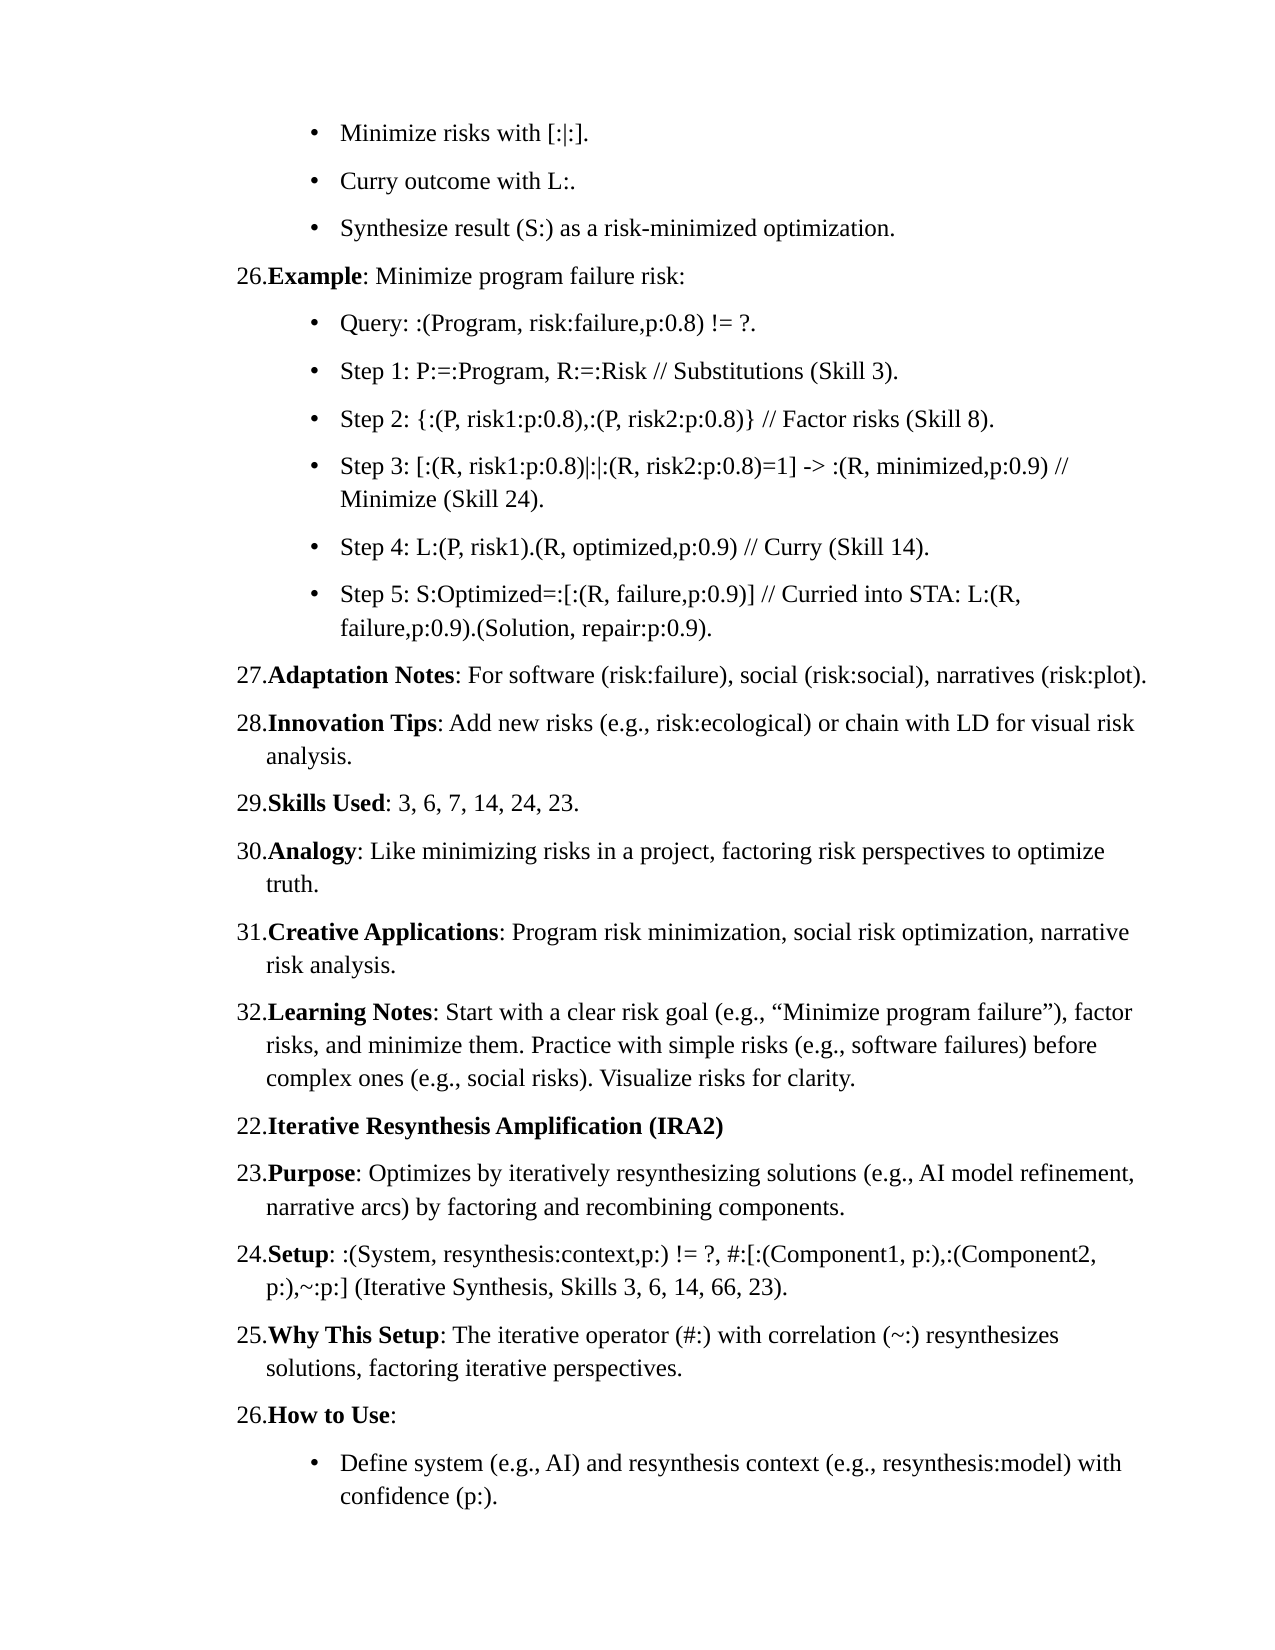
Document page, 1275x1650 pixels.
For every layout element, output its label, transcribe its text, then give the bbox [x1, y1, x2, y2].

list Why This Setup: The iterative operator (#:) with correlation (~:) resynthesizes solutions, factoring iterative perspectives. [236, 1320, 1157, 1382]
list Innovation Tips: Add new risks (e.g., risk:ecological) or chain with LD for visual risk analysis. [236, 708, 1157, 769]
list Step 4: L:(P, risk1).(R, optimized,p:0.9) // Curry (Skill 14). [310, 532, 1157, 561]
list Analogy: Like minimizing risks in a project, factoring risk perspectives to optimize truth. [236, 836, 1157, 898]
list How to Use: [236, 1400, 1157, 1429]
list Step 3: [:(R, risk1:p:0.8)|:|:(R, risk2:p:0.8)=1] -> :(R, minimized,p:0.9) // Minimize (Skill 24). [310, 451, 1157, 513]
list Step 5: S:Optimized=:[:(R, failure,p:0.9)] // Curried into STA: L:(R, failure,p:0.9).(Solution, repair:p:0.9). [310, 579, 1157, 641]
list Learning Notes: Start with a clear risk goal (e.g., “Minimize program failure”), factor risks, and minimize them. Practice with simple risks (e.g., software failures) before complex ones (e.g., social risks). Visualize risks for clarity. [236, 997, 1157, 1092]
list Setup: :(System, resynthesis:context,p:) != ?, #:[:(Component1, p:),:(Component2, p:),~:p:] (Iterative Synthesis, Skills 3, 6, 14, 66, 23). [236, 1239, 1157, 1301]
list Synthesize result (S:) as a risk-minimized optimization. [310, 213, 1157, 242]
list Purpose: Optimizes by iteratively resynthesizing solutions (e.g., AI model refinement, narrative arcs) by factoring and recombining components. [236, 1158, 1157, 1220]
list Creative Applications: Program risk minimization, social risk optimization, narrative risk analysis. [236, 917, 1157, 978]
list Curry outcome with L:. [310, 166, 1157, 194]
list Minimize risks with [:|:]. [310, 118, 1157, 147]
list Define system (e.g., AI) and resynthesis context (e.g., resynthesis:model) with confidence (p:). [310, 1448, 1157, 1510]
list Example: Minimize program failure risk: [236, 261, 1157, 290]
list Query: :(Program, risk:failure,p:0.8) != ?. [310, 308, 1157, 337]
list Adaptation Notes: For software (risk:failure), social (risk:social), narratives (risk:plot). [236, 660, 1157, 689]
list Iterative Resynthesis Amplification (IRA2) [236, 1111, 1157, 1140]
list Skills Used: 3, 6, 7, 14, 24, 23. [236, 788, 1157, 817]
list Step 1: P:=:Program, R:=:Risk // Substitutions (Skill 3). [310, 356, 1157, 385]
list Step 2: {:(P, risk1:p:0.8),:(P, risk2:p:0.8)} // Factor risks (Skill 8). [310, 404, 1157, 432]
